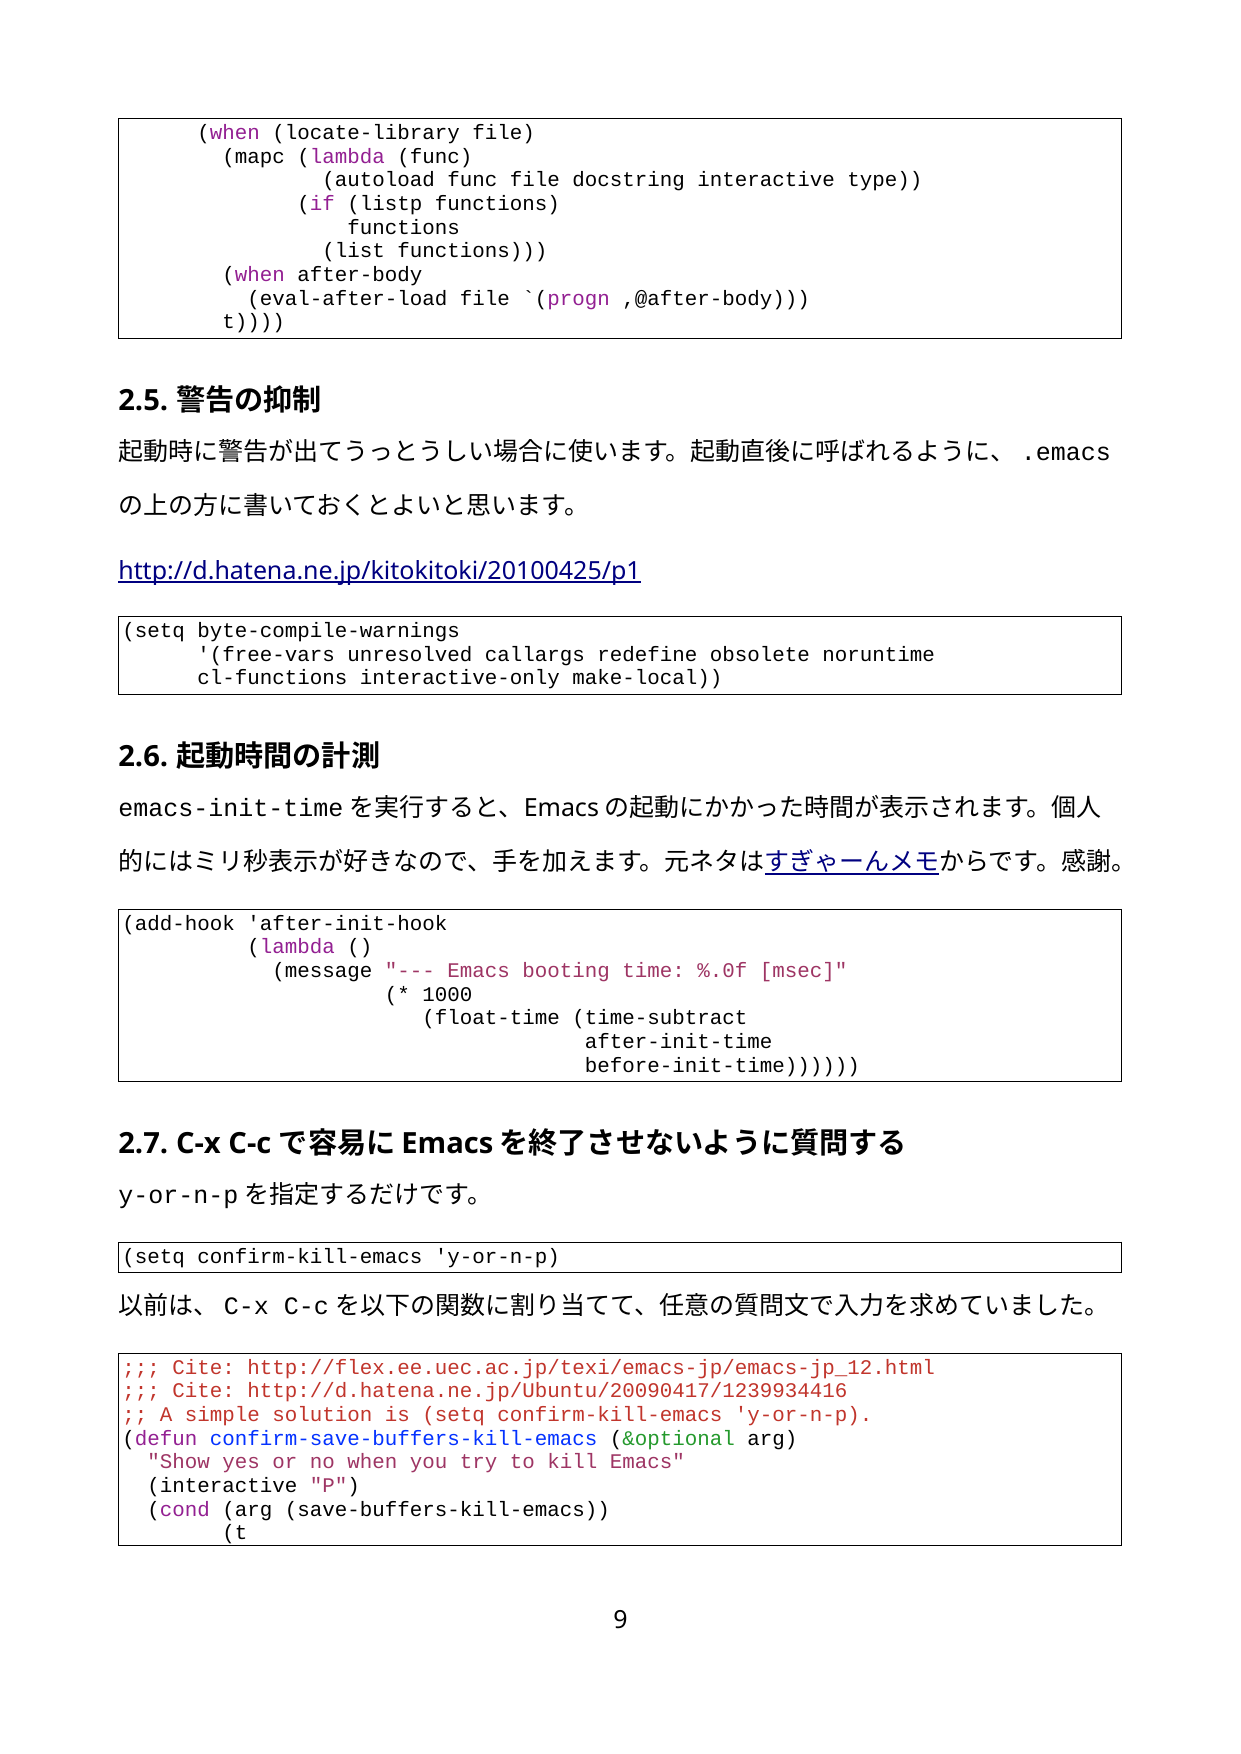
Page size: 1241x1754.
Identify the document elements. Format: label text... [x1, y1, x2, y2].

text (t [119, 1518, 1121, 1545]
text (when after-body [119, 260, 1121, 284]
text (if (listp functions) [119, 189, 1121, 213]
text (cond (arg (save-buffers-kill-emacs)) [119, 1495, 1121, 1518]
text (setq byte-compile-warnings [119, 617, 1121, 640]
text (float-time (time-subtract [119, 1003, 1121, 1027]
text (autoload func file docstring interactive type)) [119, 165, 1121, 189]
text ;;; Cite: http://d.hatena.ne.jp/Ubuntu/20090417/1239934416 [119, 1376, 1121, 1400]
text t)))) [119, 307, 1121, 338]
text 以前は、 C-x C-c を以下の関数に割り当てて、任意の質問文で入力を求めていました。 [118, 1286, 1122, 1322]
text (add-hook 'after-init-hook [119, 910, 1121, 932]
text 起動時に警告が出てうっとうしい場合に使います。起動直後に呼ばれるように、 .emacs の上の方に書いておくとよいと思います。 [118, 431, 1122, 522]
text y-or-n-p を指定するだけです。 [118, 1174, 1122, 1211]
text '(free-vars unresolved callargs redefine obsolete noruntime [119, 640, 1121, 663]
text after-init-time [119, 1027, 1121, 1051]
subtitle 起動時間の計測 [118, 732, 1122, 775]
text (message "--- Emacs booting time: %.0f [msec]" [119, 956, 1121, 980]
text "Show yes or no when you try to kill Emacs" [119, 1447, 1121, 1471]
text (* 1000 [119, 980, 1121, 1003]
text before-init-time)))))) [119, 1051, 1121, 1081]
text cl-functions interactive-only make-local)) [119, 663, 1121, 694]
text (defun confirm-save-buffers-kill-emacs (&optional arg) [119, 1424, 1121, 1447]
text ;; A simple solution is (setq confirm-kill-emacs 'y-or-n-p). [119, 1400, 1121, 1424]
subtitle C-x C-c で容易にEmacsを終了させないように質問する [118, 1119, 1122, 1162]
text functions [119, 213, 1121, 236]
text (setq confirm-kill-emacs 'y-or-n-p) [119, 1243, 1121, 1272]
subtitle 警告の抑制 [118, 376, 1122, 419]
text (list functions))) [119, 236, 1121, 260]
text http://d.hatena.ne.jp/kitokitoki/20100425/p1 [118, 553, 1122, 587]
text (interactive "P") [119, 1471, 1121, 1495]
text (when (locate-library file) [119, 119, 1121, 142]
text emacs-init-time を実行すると、Emacsの起動にかかった時間が表示されます。個人的にはミリ秒表示が好きなので、手を加えます。元ネタはすぎゃーんメモからです。感謝。 [118, 787, 1122, 878]
text (lambda () [119, 932, 1121, 956]
text ;;; Cite: http://flex.ee.uec.ac.jp/texi/emacs-jp/emacs-jp_12.html [119, 1354, 1121, 1376]
text (mapc (lambda (func) [119, 142, 1121, 165]
text (eval-after-load file `(progn ,@after-body))) [119, 284, 1121, 307]
